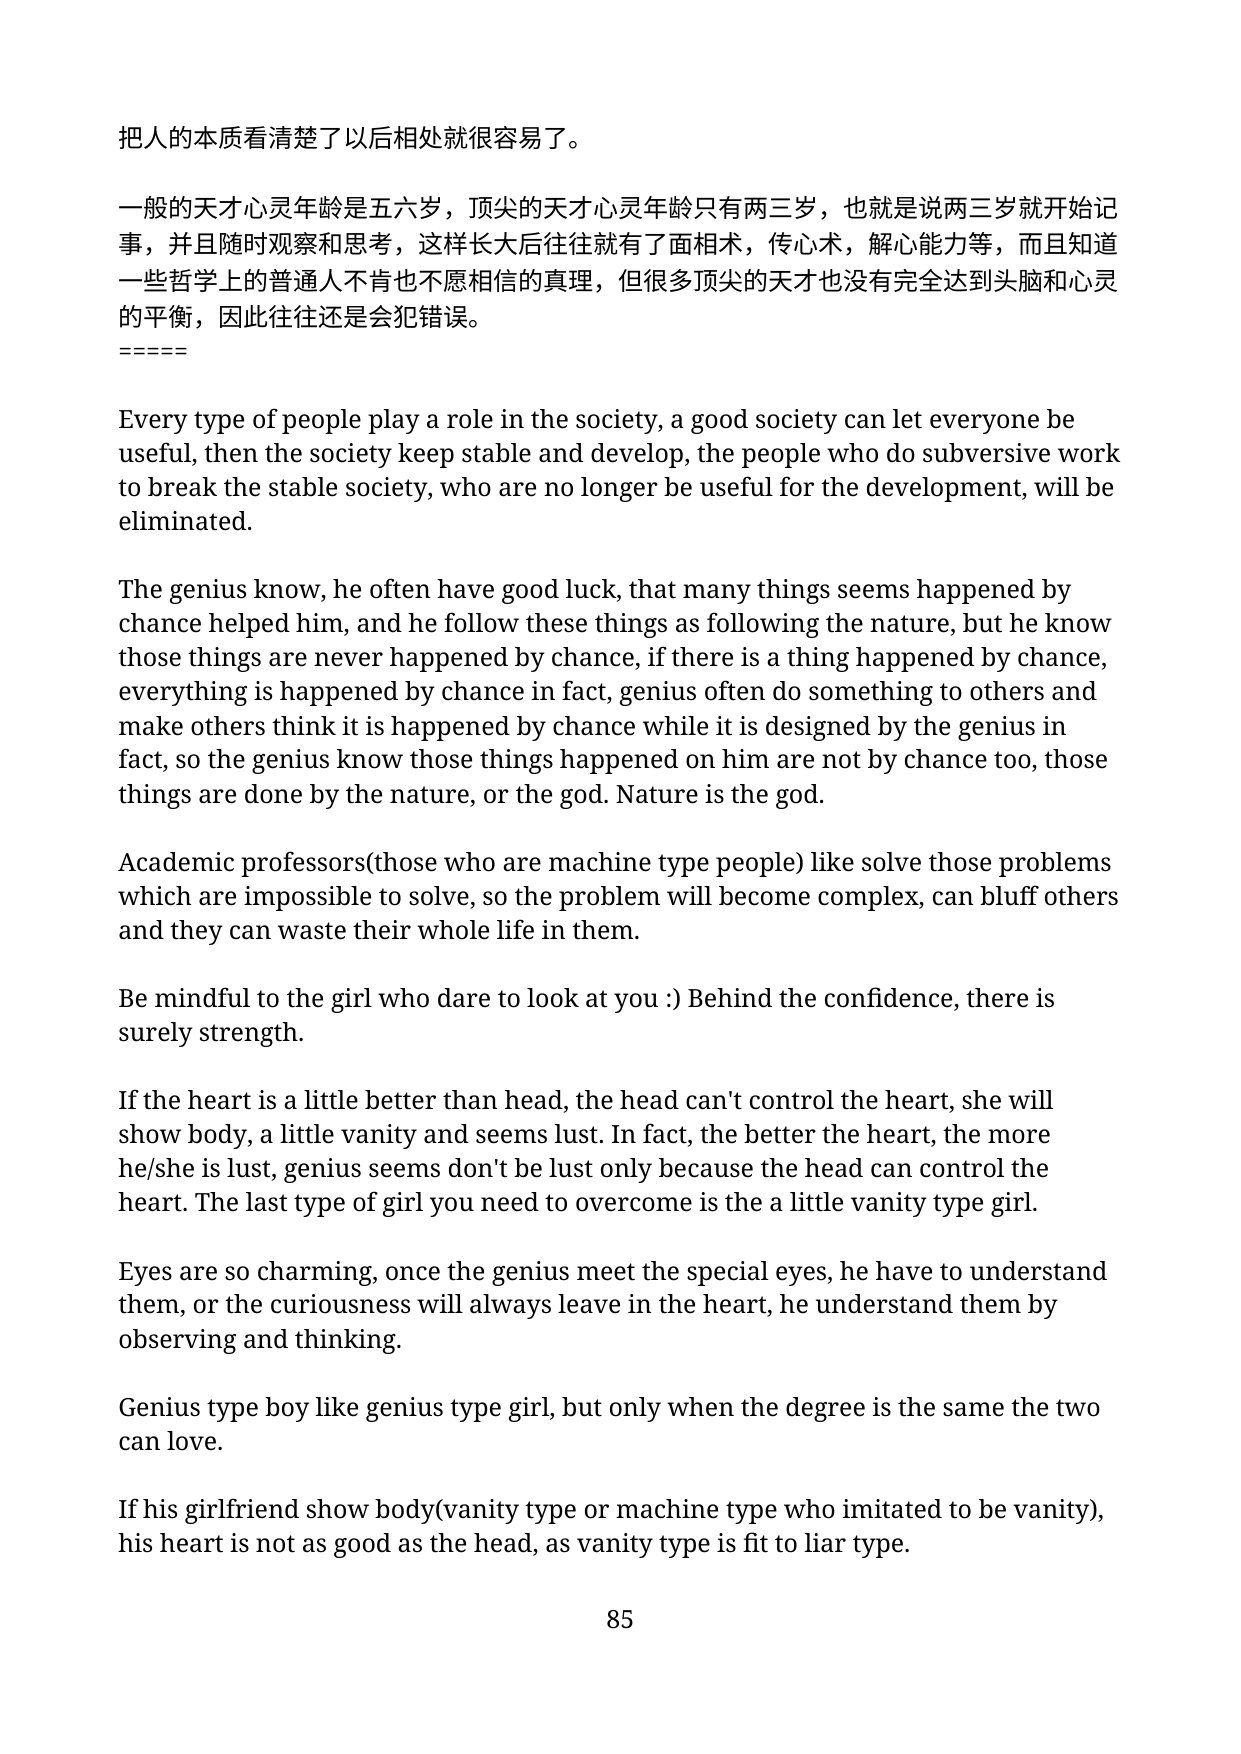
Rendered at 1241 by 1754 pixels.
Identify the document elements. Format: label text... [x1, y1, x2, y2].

text 把人的本质看清楚了以后相处就很容易了。 [118, 118, 1122, 154]
text Eyes are so charming, once the genius meet the special eyes, he have to understand them, or the curiousness will always leave in the heart, he understand them by observing and thinking. [118, 1253, 1122, 1355]
text Academic professors(those who are machine type people) like solve those problems which are impossible to solve, so the problem will become complex, can bluff others and they can waste their whole life in them. [118, 844, 1122, 947]
text 一般的天才心灵年龄是五六岁，顶尖的天才心灵年龄只有两三岁，也就是说两三岁就开始记事，并且随时观察和思考，这样长大后往往就有了面相术，传心术，解心能力等，而且知道一些哲学上的普通人不肯也不愿相信的真理，但很多顶尖的天才也没有完全达到头脑和心灵的平衡，因此往往还是会犯错误。 [118, 188, 1122, 333]
text ===== [118, 333, 1122, 367]
text The genius know, he often have good luck, that many things seems happened by chance helped him, and he follow these things as following the nature, but he know those things are never happened by chance, if there is a thing happened by chance, everything is happened by chance in fact, genius often do something to others and make others think it is happened by chance while it is designed by the genius in fact, so the genius know those things happened on him are not by chance too, those things are done by the nature, or the god. Nature is the god. [118, 572, 1122, 810]
text Genius type boy like genius type girl, but only when the degree is the same the two can love. [118, 1389, 1122, 1457]
text Be mindful to the girl who dare to look at you :) Behind the confidence, there is surely strength. [118, 981, 1122, 1049]
text Every type of people play a role in the society, a good society can let everyone be useful, then the society keep stable and develop, the people who do subversive work to break the stable society, who are no longer be useful for the development, will be eliminated. [118, 402, 1122, 538]
text If the heart is a little better than head, the head can't control the heart, she will show body, a little vanity and seems lust. In fact, the better the heart, the more he/she is lust, genius seems don't be lust only because the head can control the heart. The last type of girl you need to overcome is the a little vanity type girl. [118, 1083, 1122, 1219]
text If his girlfriend show body(vanity type or machine type who imitated to be vanity), his heart is not as good as the head, as vanity type is fit to liar type. [118, 1492, 1122, 1560]
